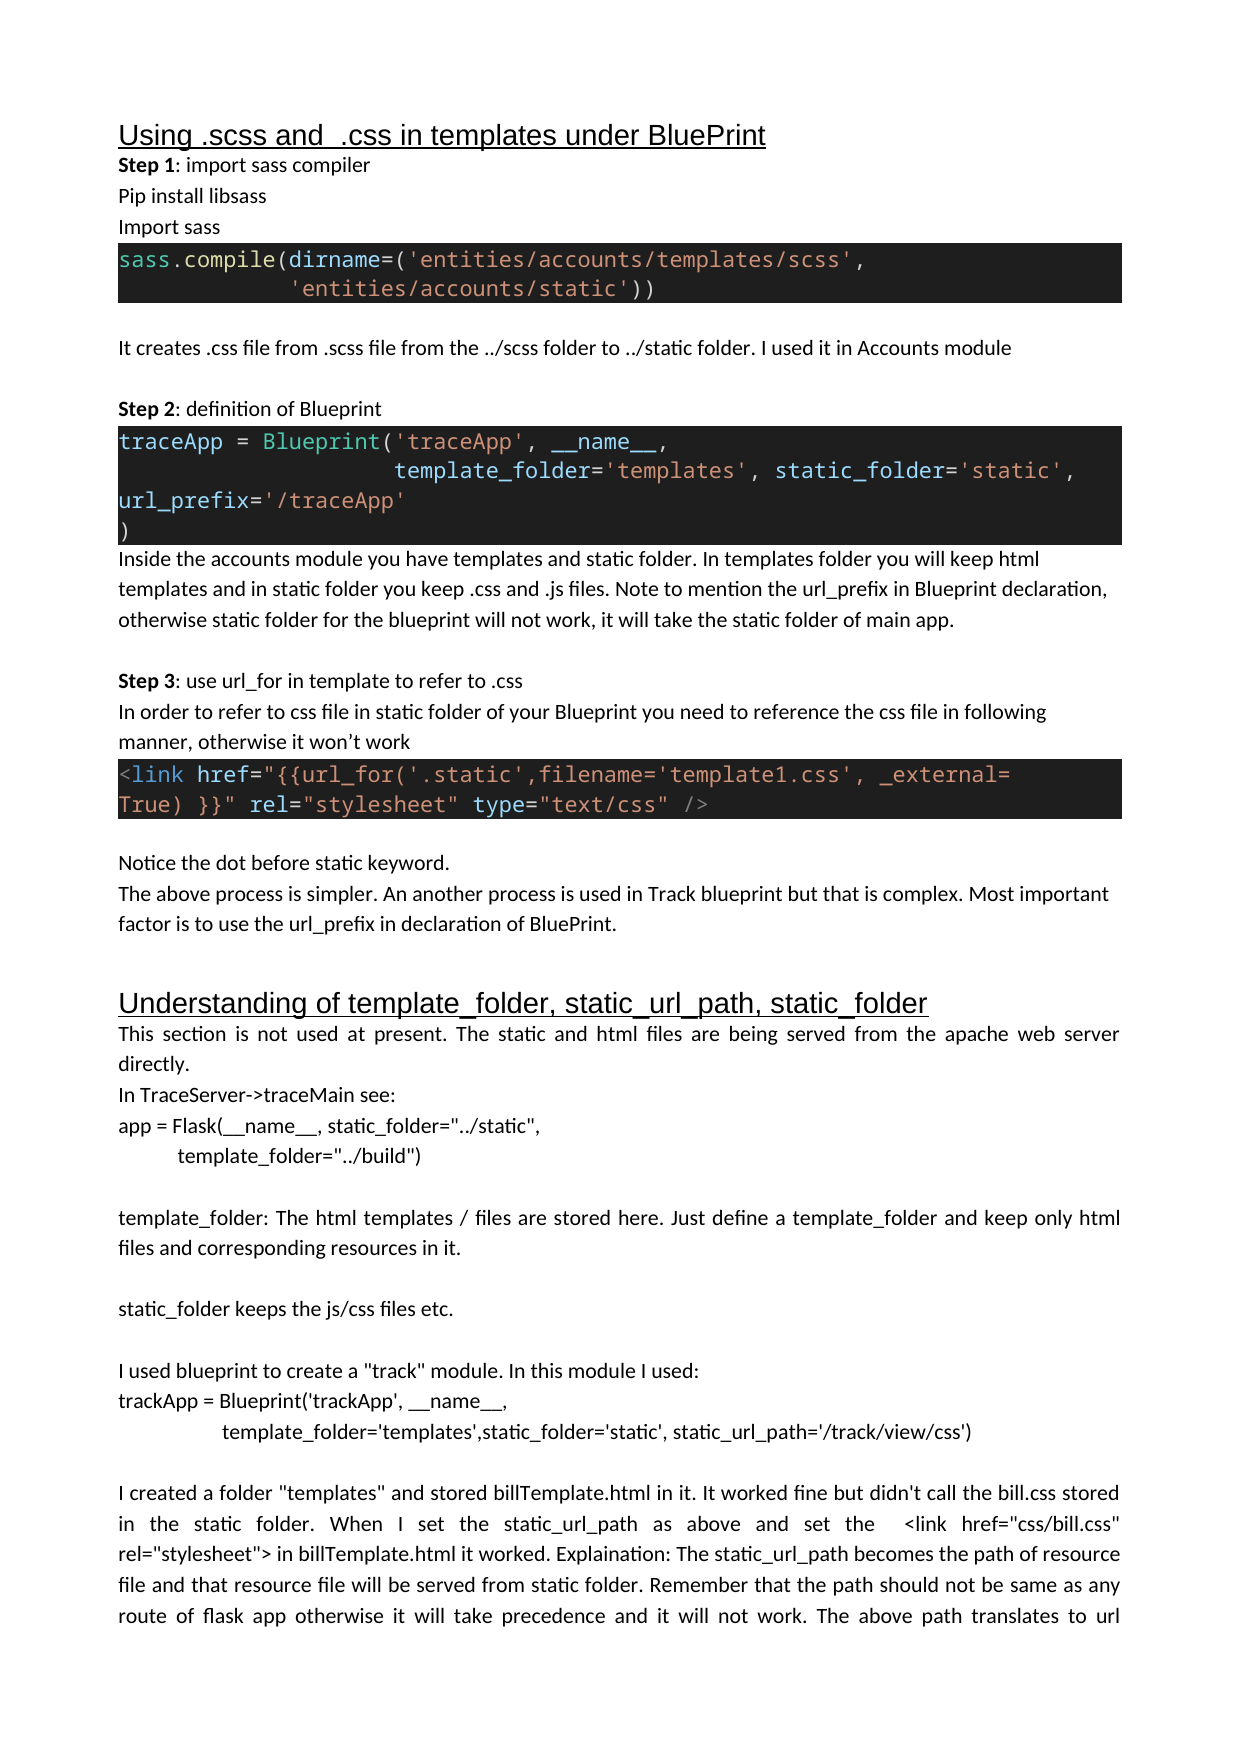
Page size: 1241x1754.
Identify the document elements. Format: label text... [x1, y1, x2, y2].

text In order to refer to css file in static folder of your Blueprint you need to reference the css file in following manner, otherwise it won’t work [118, 698, 1122, 755]
text Step 1: import sass compiler [118, 152, 1122, 178]
text sass.compile(dirname=('entities/accounts/templates/scss', [118, 243, 1122, 273]
text Pip install libsass [118, 182, 1122, 209]
text template_folder: The html templates / files are stored here. Just define a template_folder and keep only html files and corresponding resources in it. [118, 1204, 1122, 1261]
text <link href="{{url_for('.static',filename='template1.css', _external= True) }}" rel="stylesheet" type="text/css" /> [118, 759, 1122, 819]
text Notice the dot before static keyword. [118, 849, 1122, 876]
text 'entities/accounts/static')) [118, 273, 1122, 303]
text Inside the accounts module you have templates and static folder. In templates folder you will keep html templates and in static folder you keep .css and .js files. Note to mention the url_prefix in Blueprint declaration, otherwise static folder for the blueprint will not work, it will take the static folder of main app. [118, 545, 1122, 633]
text static_folder keeps the js/css files etc. [118, 1296, 1122, 1322]
text ) [118, 515, 1122, 545]
text It creates .css file from .scss file from the ../scss folder to ../static folder. I used it in Accounts module [118, 334, 1122, 360]
text Step 2: definition of Blueprint [118, 395, 1122, 422]
text trackApp = Blueprint('trackApp', __name__, [118, 1387, 1122, 1414]
text Import sass [118, 213, 1122, 239]
text In TraceServer->traceMain see: [118, 1081, 1122, 1108]
subtitle Understanding of template_folder, static_url_path, static_folder [118, 986, 1122, 1020]
text Step 3: use url_for in template to refer to .css [118, 667, 1122, 694]
text I used blueprint to create a "track" module. In this module I used: [118, 1357, 1122, 1383]
text The above process is simpler. An another process is used in Track blueprint but that is complex. Most important factor is to use the url_prefix in declaration of BluePrint. [118, 880, 1122, 937]
text template_folder="../build") [118, 1142, 1122, 1169]
text template_folder='templates', static_folder='static', url_prefix='/traceApp' [118, 455, 1122, 515]
text template_folder='templates',static_folder='static', static_url_path='/track/view/css') [118, 1418, 1122, 1445]
text I created a folder "templates" and stored billTemplate.html in it. It worked fine but didn't call the bill.css stored in the static folder. When I set the static_url_path as above and set the <link href="css/bill.css" rel="stylesheet"> in billTemplate.html it worked. Explaination: The static_url_path becomes the path of resource file and that resource file will be served from static folder. Remember that the path should not be same as any route of flask app otherwise it will take precedence and it will not work. The above path translates to url [118, 1479, 1122, 1628]
text app = Flask(__name__, static_folder="../static", [118, 1112, 1122, 1138]
text traceApp = Blueprint('traceApp', __name__, [118, 426, 1122, 455]
subtitle Using .scss and .css in templates under BluePrint [118, 118, 1122, 152]
text This section is not used at present. The static and html files are being served from the apache web server directly. [118, 1020, 1122, 1077]
